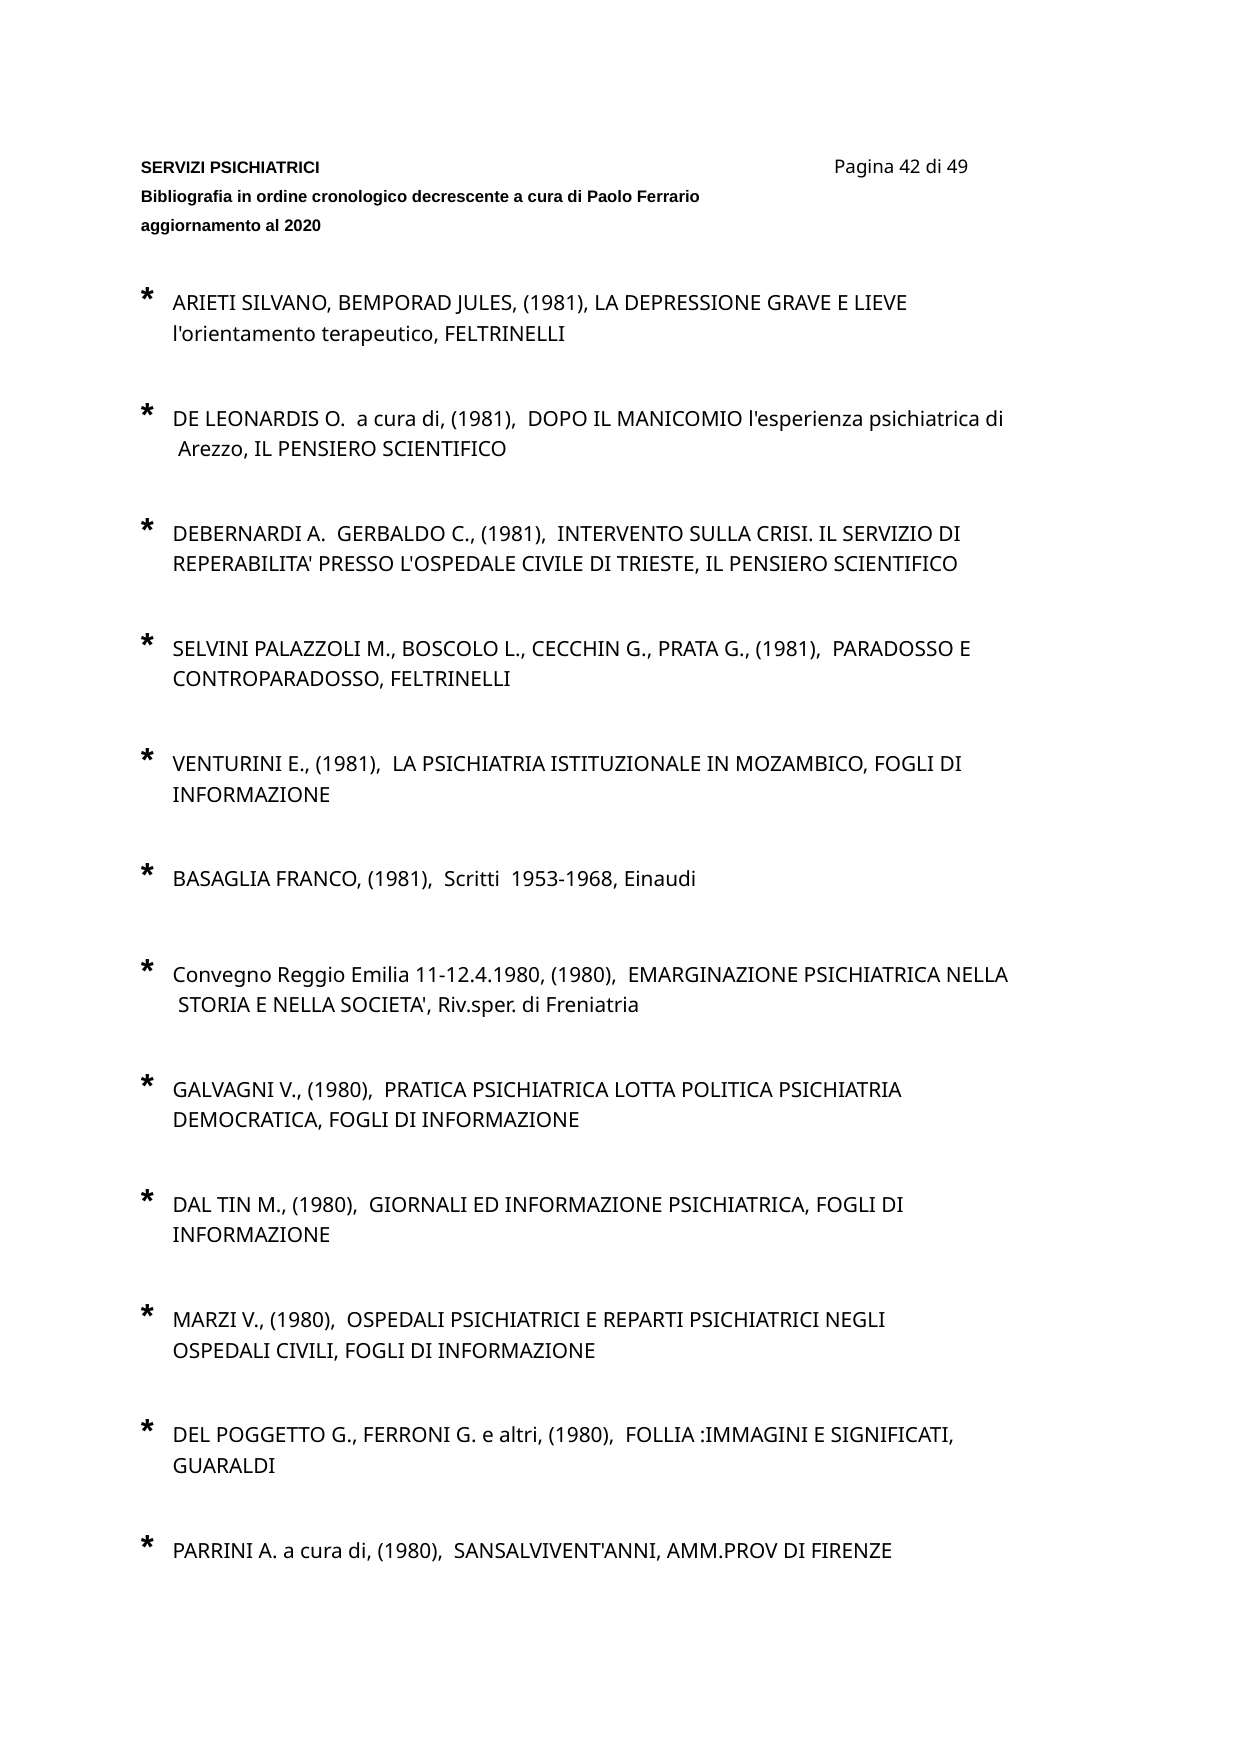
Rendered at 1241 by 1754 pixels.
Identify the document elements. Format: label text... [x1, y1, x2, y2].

text OSPEDALI CIVILI, FOGLI DI INFORMAZIONE [131, 1335, 1206, 1364]
text Bibliografia in ordine cronologico decrescente a cura di Paolo Ferrario [131, 179, 1206, 208]
text * DEBERNARDI A. GERBALDO C., (1981), INTERVENTO SULLA CRISI. IL SERVIZIO DI [131, 510, 1206, 548]
text * VENTURINI E., (1981), LA PSICHIATRIA ISTITUZIONALE IN MOZAMBICO, FOGLI DI [131, 740, 1206, 779]
text INFORMAZIONE [131, 1219, 1206, 1249]
text * MARZI V., (1980), OSPEDALI PSICHIATRICI E REPARTI PSICHIATRICI NEGLI [131, 1296, 1206, 1335]
text l'orientamento terapeutico, FELTRINELLI [131, 318, 1206, 347]
text SERVIZI PSICHIATRICI Pagina 42 di 49 [131, 150, 1206, 179]
text INFORMAZIONE [131, 779, 1206, 808]
text aggiornamento al 2020 [131, 208, 1206, 236]
text DEMOCRATICA, FOGLI DI INFORMAZIONE [131, 1104, 1206, 1134]
text * PARRINI A. a cura di, (1980), SANSALVIVENT'ANNI, AMM.PROV DI FIRENZE [131, 1527, 1206, 1565]
text * DEL POGGETTO G., FERRONI G. e altri, (1980), FOLLIA :IMMAGINI E SIGNIFICATI, [131, 1411, 1206, 1450]
text * SELVINI PALAZZOLI M., BOSCOLO L., CECCHIN G., PRATA G., (1981), PARADOSSO E [131, 625, 1206, 663]
text STORIA E NELLA SOCIETA', Riv.sper. di Freniatria [131, 989, 1206, 1019]
text * Convegno Reggio Emilia 11-12.4.1980, (1980), EMARGINAZIONE PSICHIATRICA NELLA [131, 951, 1206, 989]
text Arezzo, IL PENSIERO SCIENTIFICO [131, 433, 1206, 463]
text * DE LEONARDIS O. a cura di, (1981), DOPO IL MANICOMIO l'esperienza psichiatrica di [131, 394, 1206, 433]
text * ARIETI SILVANO, BEMPORAD JULES, (1981), LA DEPRESSIONE GRAVE E LIEVE [131, 279, 1206, 318]
text * BASAGLIA FRANCO, (1981), Scritti 1953-1968, Einaudi [131, 855, 1206, 894]
text CONTROPARADOSSO, FELTRINELLI [131, 663, 1206, 693]
text GUARALDI [131, 1450, 1206, 1479]
text REPERABILITA' PRESSO L'OSPEDALE CIVILE DI TRIESTE, IL PENSIERO SCIENTIFICO [131, 548, 1206, 578]
text * GALVAGNI V., (1980), PRATICA PSICHIATRICA LOTTA POLITICA PSICHIATRIA [131, 1066, 1206, 1104]
text * DAL TIN M., (1980), GIORNALI ED INFORMAZIONE PSICHIATRICA, FOGLI DI [131, 1181, 1206, 1219]
